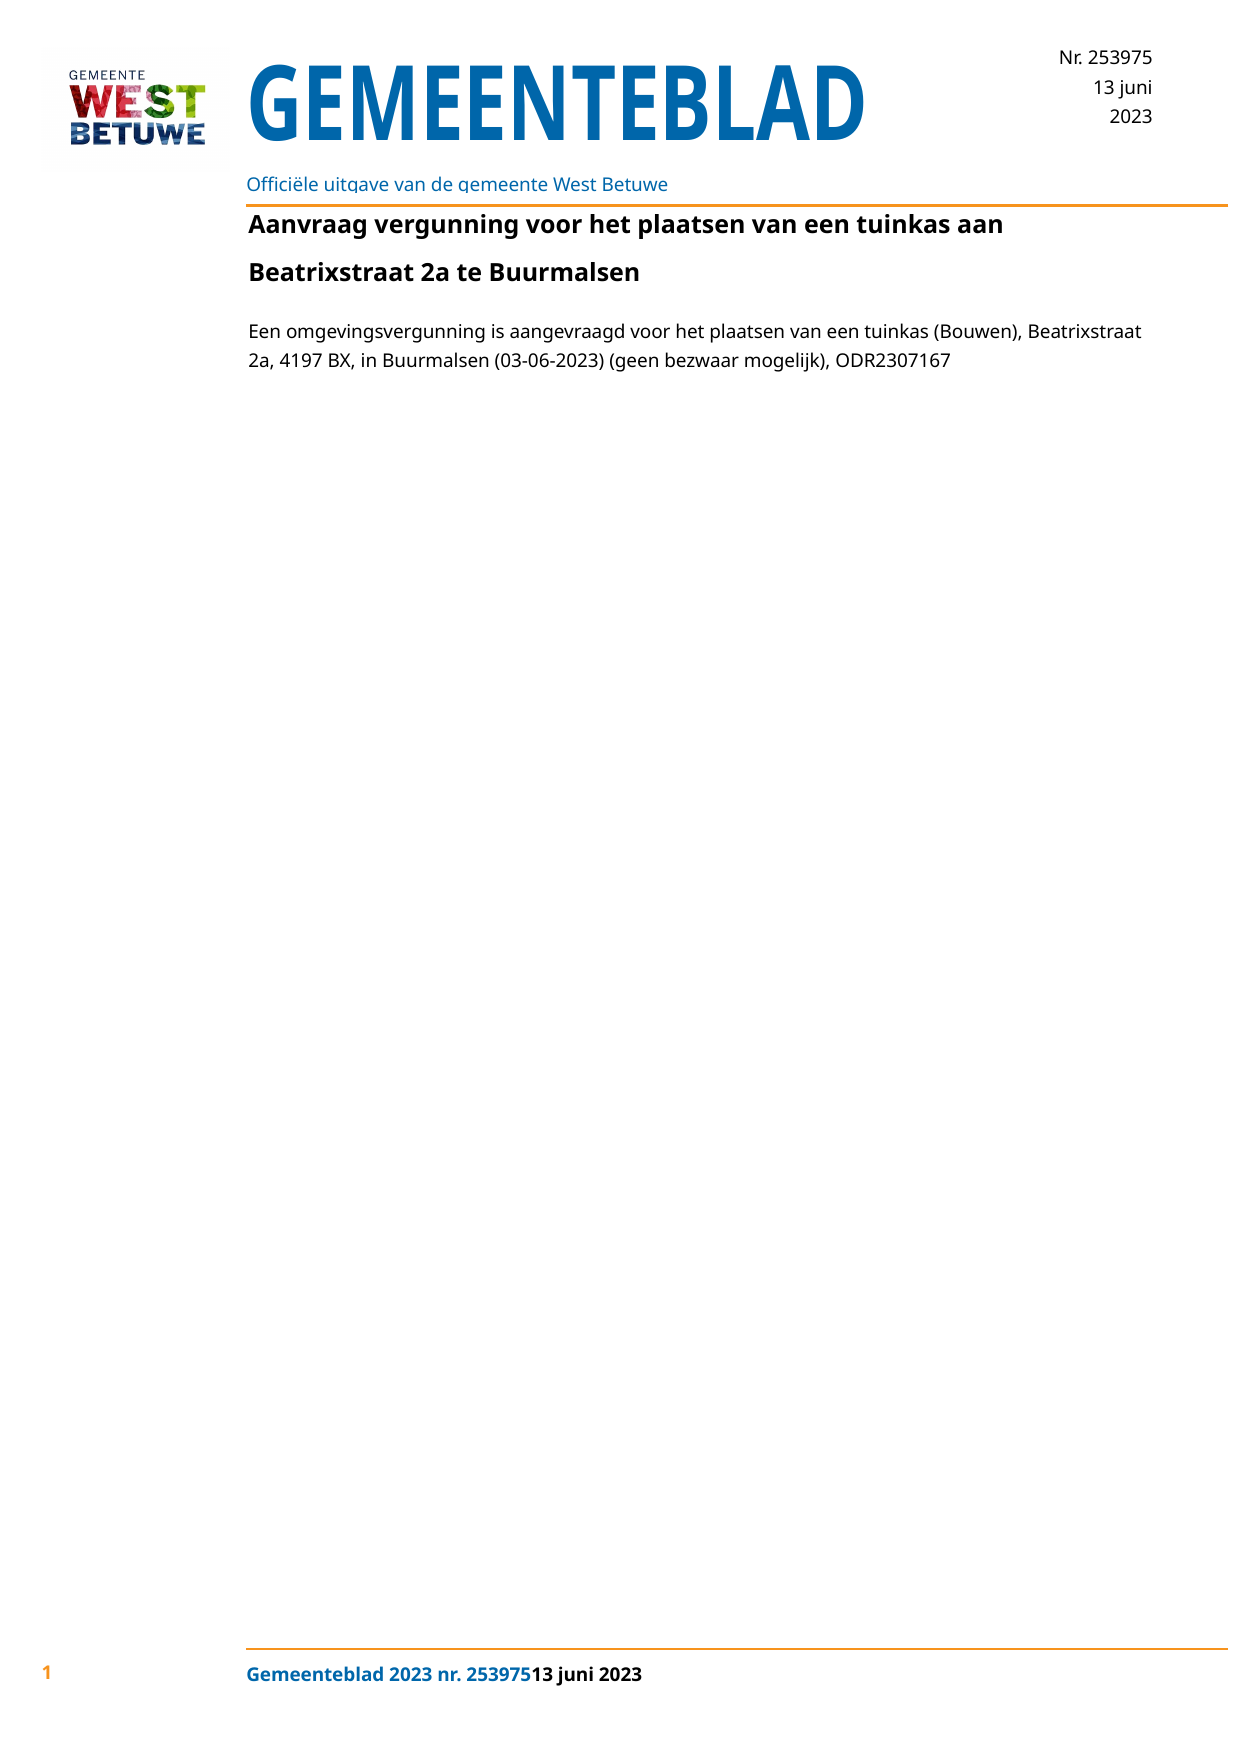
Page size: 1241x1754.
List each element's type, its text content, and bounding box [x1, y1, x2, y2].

text Een omgevingsvergunning is aangevraagd voor het plaatsen van een tuinkas (Bouwen), Beatrixstraat 2a, 4197 BX, in Buurmalsen (03-06-2023) (geen bezwaar mogelijk), ODR2307167 [248, 318, 1152, 373]
picture [41, 47, 231, 172]
text Aanvraag vergunning voor het plaatsen van een tuinkas aan Beatrixstraat 2a te Buurmalsen [248, 207, 1152, 288]
